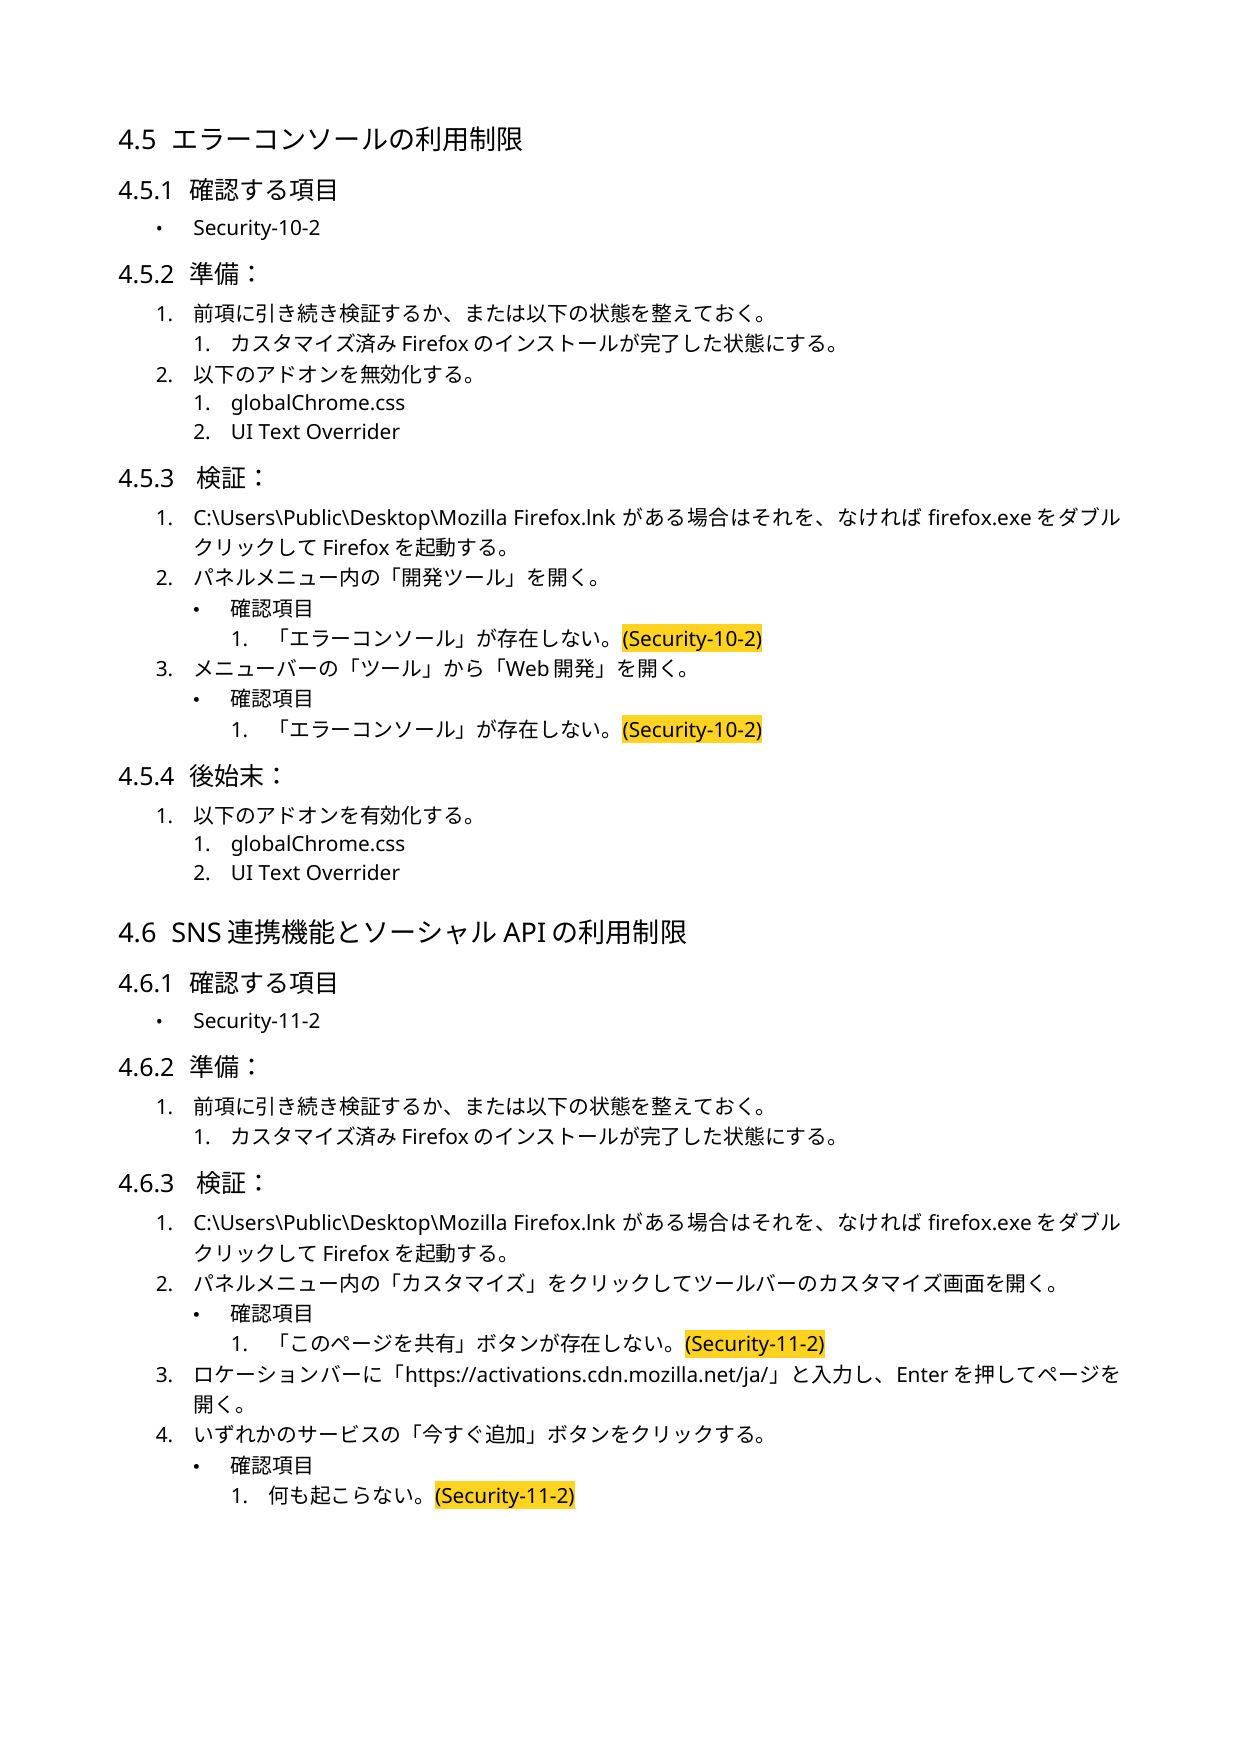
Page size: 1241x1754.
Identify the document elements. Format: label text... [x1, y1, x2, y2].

list 何も起こらない。(Security-11-2) [231, 1479, 1122, 1509]
list UI Text Overrider [193, 417, 1122, 445]
subtitle 後始末： [118, 756, 1122, 792]
list 前項に引き続き検証するか、または以下の状態を整えておく。 [156, 1090, 1122, 1121]
list 確認項目 [193, 1297, 1122, 1328]
list C:\Users\Public\Desktop\Mozilla Firefox.lnk がある場合はそれを、なければfirefox.exeをダブルクリックしてFirefoxを起動する。 [156, 501, 1122, 562]
list 確認項目 [193, 1449, 1122, 1479]
list いずれかのサービスの「今すぐ追加」ボタンをクリックする。 [156, 1418, 1122, 1449]
subtitle 確認する項目 [118, 963, 1122, 999]
list 以下のアドオンを有効化する。 [156, 799, 1122, 829]
subtitle SNS連携機能とソーシャルAPIの利用制限 [118, 911, 1122, 950]
subtitle エラーコンソールの利用制限 [118, 118, 1122, 157]
list ロケーションバーに「https://activations.cdn.mozilla.net/ja/」と入力し、Enterを押してページを開く。 [156, 1358, 1122, 1418]
list 前項に引き続き検証するか、または以下の状態を整えておく。 [156, 297, 1122, 328]
list UI Text Overrider [193, 858, 1122, 886]
list C:\Users\Public\Desktop\Mozilla Firefox.lnk がある場合はそれを、なければfirefox.exeをダブルクリックしてFirefoxを起動する。 [156, 1207, 1122, 1267]
list globalChrome.css [193, 829, 1122, 858]
subtitle 準備： [118, 255, 1122, 291]
list 確認項目 [193, 592, 1122, 622]
list メニューバーの「ツール」から「Web開発」を開く。 [156, 652, 1122, 683]
list カスタマイズ済みFirefoxのインストールが完了した状態にする。 [193, 328, 1122, 358]
list 確認項目 [193, 683, 1122, 713]
list Security-10-2 [156, 213, 1122, 242]
subtitle 検証： [118, 1164, 1122, 1200]
subtitle 検証： [118, 458, 1122, 494]
list パネルメニュー内の「カスタマイズ」をクリックしてツールバーのカスタマイズ画面を開く。 [156, 1267, 1122, 1297]
list globalChrome.css [193, 388, 1122, 417]
subtitle 確認する項目 [118, 171, 1122, 207]
list 「このページを共有」ボタンが存在しない。(Security-11-2) [231, 1328, 1122, 1358]
list 以下のアドオンを無効化する。 [156, 358, 1122, 388]
list カスタマイズ済みFirefoxのインストールが完了した状態にする。 [193, 1121, 1122, 1151]
list Security-11-2 [156, 1006, 1122, 1034]
subtitle 準備： [118, 1047, 1122, 1084]
list 「エラーコンソール」が存在しない。(Security-10-2) [231, 622, 1122, 652]
list 「エラーコンソール」が存在しない。(Security-10-2) [231, 713, 1122, 743]
list パネルメニュー内の「開発ツール」を開く。 [156, 562, 1122, 592]
